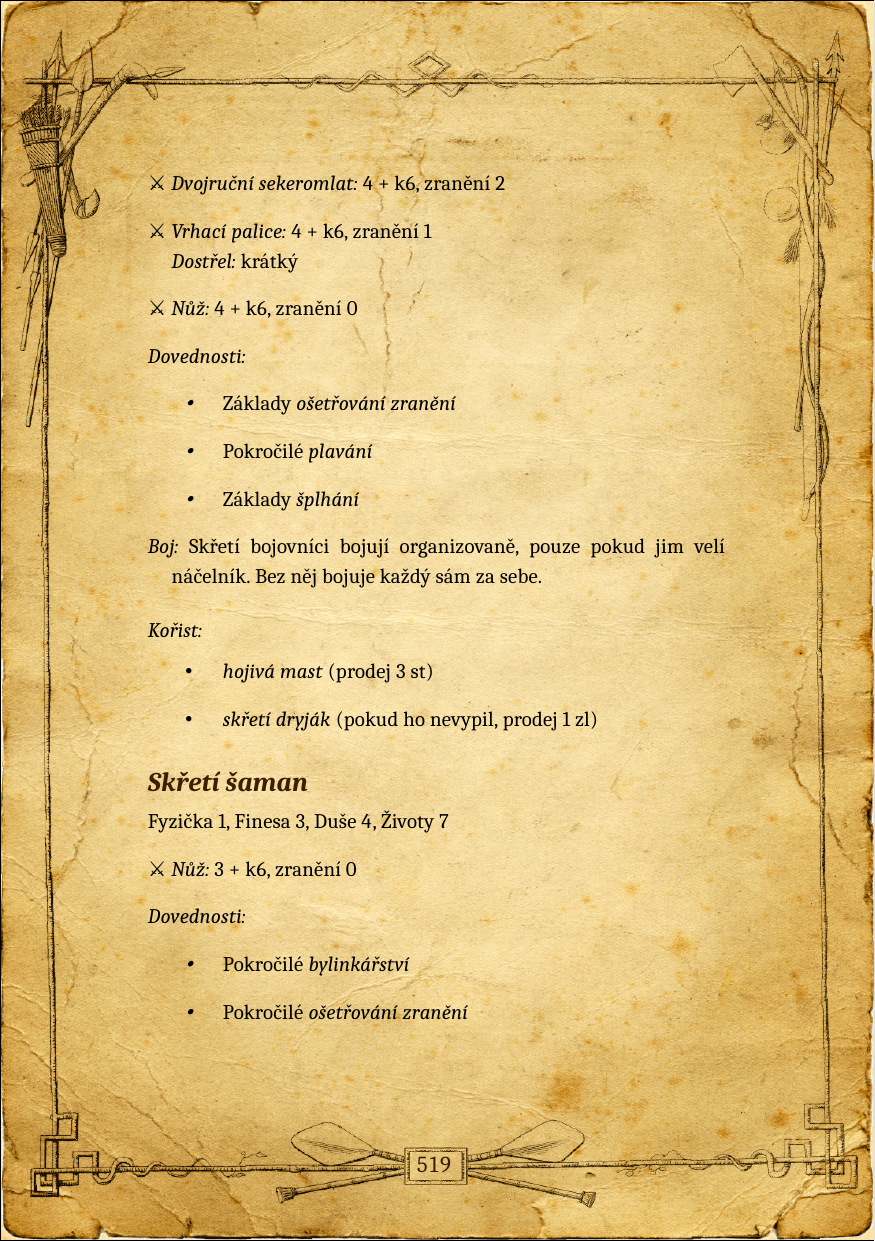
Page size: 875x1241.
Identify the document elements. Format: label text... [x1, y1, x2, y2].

list hojivá mast (prodej 3 st) [185, 660, 726, 684]
text ⚔ Nůž: 4 + k6, zranění 0 [148, 297, 726, 321]
text Boj: Skřetí bojovníci bojují organizovaně, pouze pokud jim velí náčelník. Bez něj bojuje každý sám za sebe. [148, 535, 726, 589]
text ⚔ Vrhací palice: 4 + k6, zranění 1 [148, 219, 726, 243]
list skřetí dryják (pokud ho nevypil, prodej 1 zl) [185, 708, 726, 732]
list Základy ošetřování zranění [185, 392, 726, 416]
text ⚔ Nůž: 3 + k6, zranění 0 [148, 857, 726, 881]
subtitle Skřetí šaman [148, 767, 726, 798]
text Dovednosti: [148, 344, 726, 368]
list Pokročilé plavání [185, 440, 726, 464]
picture [1, 1, 874, 1240]
text Fyzička 1, Finesa 3, Duše 4, Životy 7 [148, 810, 726, 834]
list Základy šplhání [185, 487, 726, 511]
text Kořist: [148, 618, 726, 642]
list Pokročilé ošetřování zranění [185, 1000, 726, 1024]
text Dostřel: krátký [171, 249, 726, 273]
text ⚔ Dvojruční sekeromlat: 4 + k6, zranění 2 [148, 172, 726, 196]
list Pokročilé bylinkářství [185, 953, 726, 977]
text Dovednosti: [148, 905, 726, 929]
